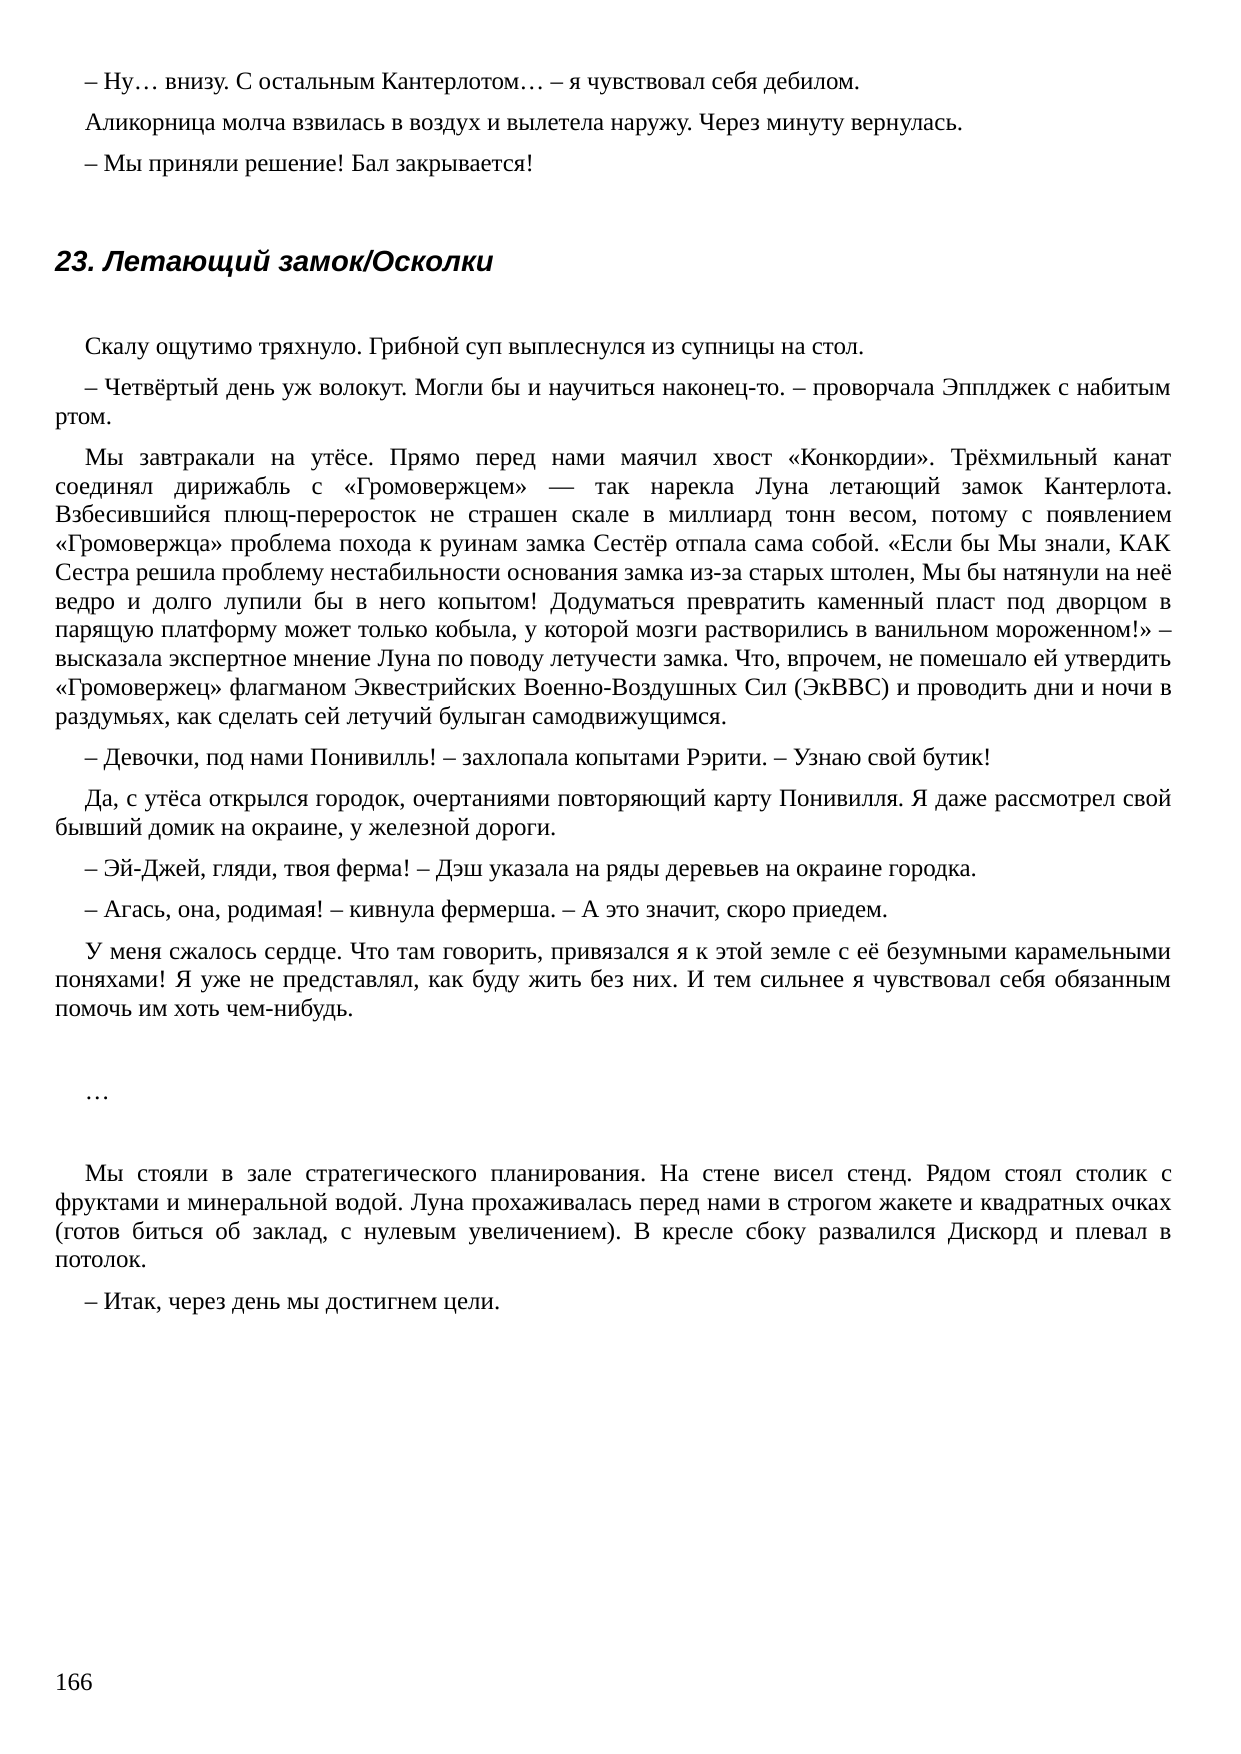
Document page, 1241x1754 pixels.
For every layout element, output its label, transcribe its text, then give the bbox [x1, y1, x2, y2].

text … [55, 1076, 1173, 1104]
text У меня сжалось сердце. Что там говорить, привязался я к этой земле с её безумными карамельными поняхами! Я уже не представлял, как буду жить без них. И тем сильнее я чувствовал себя обязанным помочь им хоть чем-нибудь. [55, 936, 1173, 1022]
text – Девочки, под нами Понивилль! – захлопала копытами Рэрити. – Узнаю свой бутик! [55, 742, 1173, 771]
text – Итак, через день мы достигнем цели. [55, 1286, 1173, 1314]
text – Четвёртый день уж волокут. Могли бы и научиться наконец-то. – проворчала Эпплджек с набитым ртом. [55, 372, 1173, 429]
text Аликорница молча взвилась в воздух и вылетела наружу. Через минуту вернулась. [55, 107, 1173, 136]
text – Мы приняли решение! Бал закрывается! [55, 148, 1173, 177]
text – Ну… внизу. С остальным Кантерлотом… – я чувствовал себя дебилом. [55, 66, 1173, 95]
text Да, с утёса открылся городок, очертаниями повторяющий карту Понивилля. Я даже рассмотрел свой бывший домик на окраине, у железной дороги. [55, 783, 1173, 841]
subtitle 23. Летающий замок/Осколки [55, 243, 1173, 277]
text Мы завтракали на утёсе. Прямо перед нами маячил хвост «Конкордии». Трёхмильный канат соединял дирижабль с «Громовержцем» — так нарекла Луна летающий замок Кантерлота. Взбесившийся плющ-переросток не страшен скале в миллиард тонн весом, потому с появлением «Громовержца» проблема похода к руинам замка Сестёр отпала сама собой. «Если бы Мы знали, КАК Сестра решила проблему нестабильности основания замка из-за старых штолен, Мы бы натянули на неё ведро и долго лупили бы в него копытом! Додуматься превратить каменный пласт под дворцом в парящую платформу может только кобыла, у которой мозги растворились в ванильном мороженном!» – высказала экспертное мнение Луна по поводу летучести замка. Что, впрочем, не помешало ей утвердить «Громовержец» флагманом Эквестрийских Военно-Воздушных Сил (ЭкВВС) и проводить дни и ночи в раздумьях, как сделать сей летучий булыган самодвижущимся. [55, 442, 1173, 729]
text – Агась, она, родимая! – кивнула фермерша. – А это значит, скоро приедем. [55, 894, 1173, 923]
text Скалу ощутимо тряхнуло. Грибной суп выплеснулся из супницы на стол. [55, 331, 1173, 359]
text – Эй-Джей, гляди, твоя ферма! – Дэш указала на ряды деревьев на окраине городка. [55, 853, 1173, 882]
text Мы стояли в зале стратегического планирования. На стене висел стенд. Рядом стоял столик с фруктами и минеральной водой. Луна прохаживалась перед нами в строгом жакете и квадратных очках (готов биться об заклад, с нулевым увеличением). В кресле сбоку развалился Дискорд и плевал в потолок. [55, 1158, 1173, 1273]
